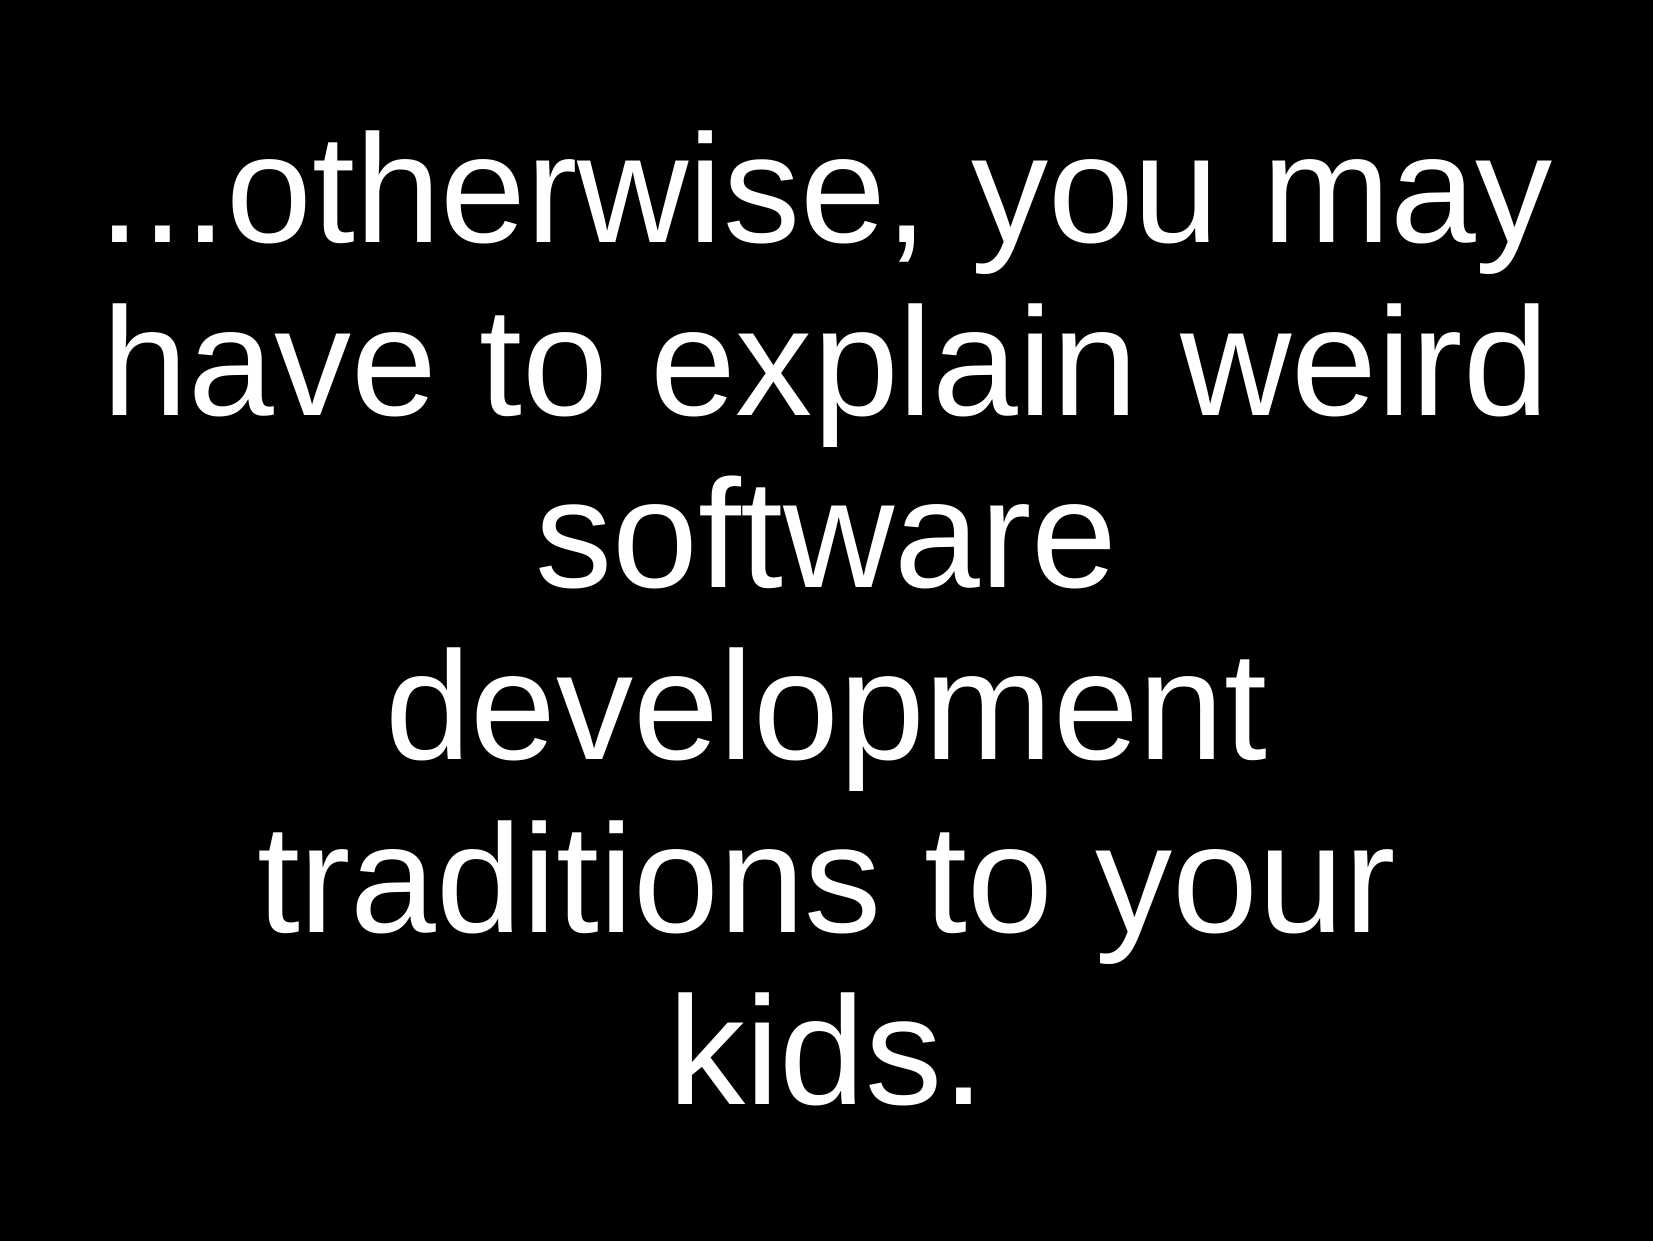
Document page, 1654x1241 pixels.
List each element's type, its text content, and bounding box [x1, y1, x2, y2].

title ...otherwise, you may have to explain weird software development traditions to your kids. [82, 101, 1571, 1140]
